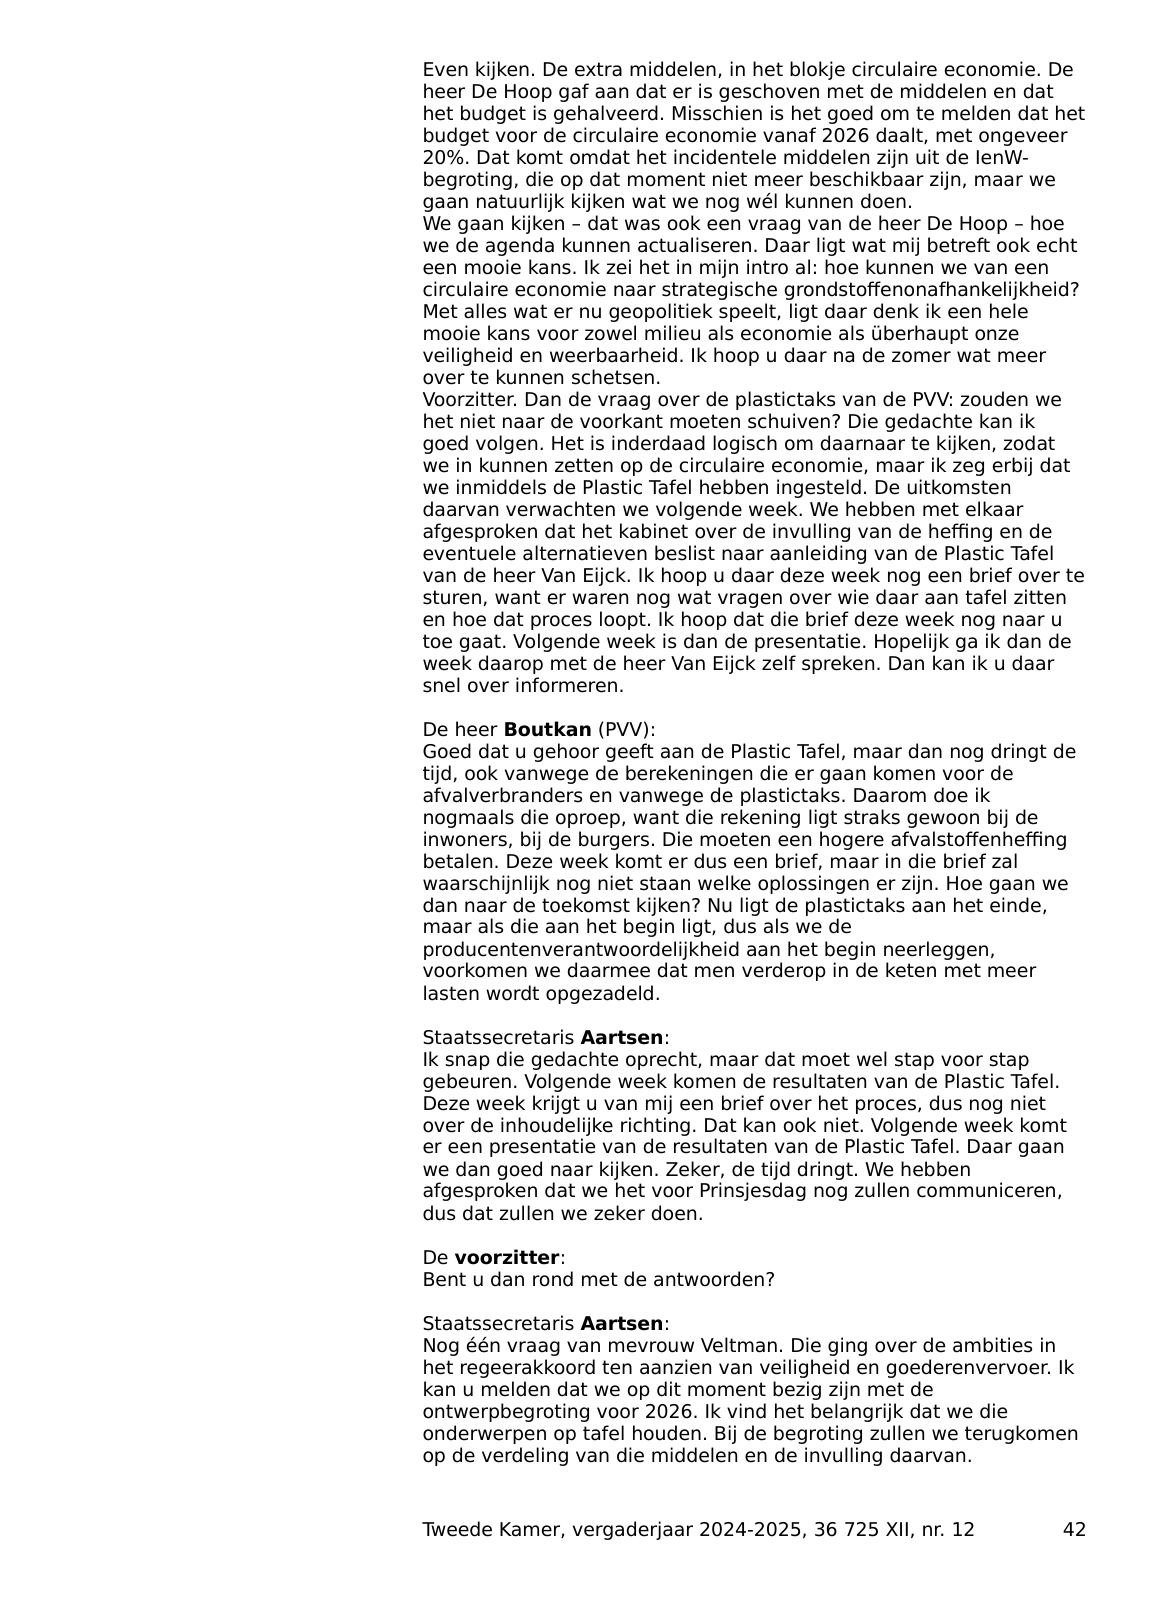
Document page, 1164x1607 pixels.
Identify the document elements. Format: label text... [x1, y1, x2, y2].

text Voorzitter. Dan de vraag over de plastictaks van de PVV: zouden we het niet naar de voorkant moeten schuiven? Die gedachte kan ik goed volgen. Het is inderdaad logisch om daarnaar te kijken, zodat we in kunnen zetten op de circulaire economie, maar ik zeg erbij dat we inmiddels de Plastic Tafel hebben ingesteld. De uitkomsten daarvan verwachten we volgende week. We hebben met elkaar afgesproken dat het kabinet over de invulling van de heffing en de eventuele alternatieven beslist naar aanleiding van de Plastic Tafel van de heer Van Eijck. Ik hoop u daar deze week nog een brief over te sturen, want er waren nog wat vragen over wie daar aan tafel zitten en hoe dat proces loopt. Ik hoop dat die brief deze week nog naar u toe gaat. Volgende week is dan de presentatie. Hopelijk ga ik dan de week daarop met de heer Van Eijck zelf spreken. Dan kan ik u daar snel over informeren. [422, 389, 1087, 696]
text Staatssecretaris Aartsen: [422, 1027, 1087, 1048]
text We gaan kijken – dat was ook een vraag van de heer De Hoop – hoe we de agenda kunnen actualiseren. Daar ligt wat mij betreft ook echt een mooie kans. Ik zei het in mijn intro al: hoe kunnen we van een circulaire economie naar strategische grondstoffenonafhankelijkheid? Met alles wat er nu geopolitiek speelt, ligt daar denk ik een hele mooie kans voor zowel milieu als economie als überhaupt onze veiligheid en weerbaarheid. Ik hoop u daar na de zomer wat meer over te kunnen schetsen. [422, 213, 1087, 389]
text Even kijken. De extra middelen, in het blokje circulaire economie. De heer De Hoop gaf aan dat er is geschoven met de middelen en dat het budget is gehalveerd. Misschien is het goed om te melden dat het budget voor de circulaire economie vanaf 2026 daalt, met ongeveer 20%. Dat komt omdat het incidentele middelen zijn uit de IenW-begroting, die op dat moment niet meer beschikbaar zijn, maar we gaan natuurlijk kijken wat we nog wél kunnen doen. [422, 59, 1087, 213]
text Ik snap die gedachte oprecht, maar dat moet wel stap voor stap gebeuren. Volgende week komen de resultaten van de Plastic Tafel. Deze week krijgt u van mij een brief over het proces, dus nog niet over de inhoudelijke richting. Dat kan ook niet. Volgende week komt er een presentatie van de resultaten van de Plastic Tafel. Daar gaan we dan goed naar kijken. Zeker, de tijd dringt. We hebben afgesproken dat we het voor Prinsjesdag nog zullen communiceren, dus dat zullen we zeker doen. [422, 1048, 1087, 1224]
text Goed dat u gehoor geeft aan de Plastic Tafel, maar dan nog dringt de tijd, ook vanwege de berekeningen die er gaan komen voor de afvalverbranders en vanwege de plastictaks. Daarom doe ik nogmaals die oproep, want die rekening ligt straks gewoon bij de inwoners, bij de burgers. Die moeten een hogere afvalstoffenheffing betalen. Deze week komt er dus een brief, maar in die brief zal waarschijnlijk nog niet staan welke oplossingen er zijn. Hoe gaan we dan naar de toekomst kijken? Nu ligt de plastictaks aan het einde, maar als die aan het begin ligt, dus als we de producentenverantwoordelijkheid aan het begin neerleggen, voorkomen we daarmee dat men verderop in de keten met meer lasten wordt opgezadeld. [422, 741, 1087, 1004]
text Nog één vraag van mevrouw Veltman. Die ging over de ambities in het regeerakkoord ten aanzien van veiligheid en goederenvervoer. Ik kan u melden dat we op dit moment bezig zijn met de ontwerpbegroting voor 2026. Ik vind het belangrijk dat we die onderwerpen op tafel houden. Bij de begroting zullen we terugkomen op de verdeling van die middelen en de invulling daarvan. [422, 1335, 1087, 1467]
text De voorzitter: [422, 1247, 1087, 1268]
text Staatssecretaris Aartsen: [422, 1313, 1087, 1335]
text Bent u dan rond met de antwoorden? [422, 1268, 1087, 1291]
text De heer Boutkan (PVV): [422, 719, 1087, 741]
